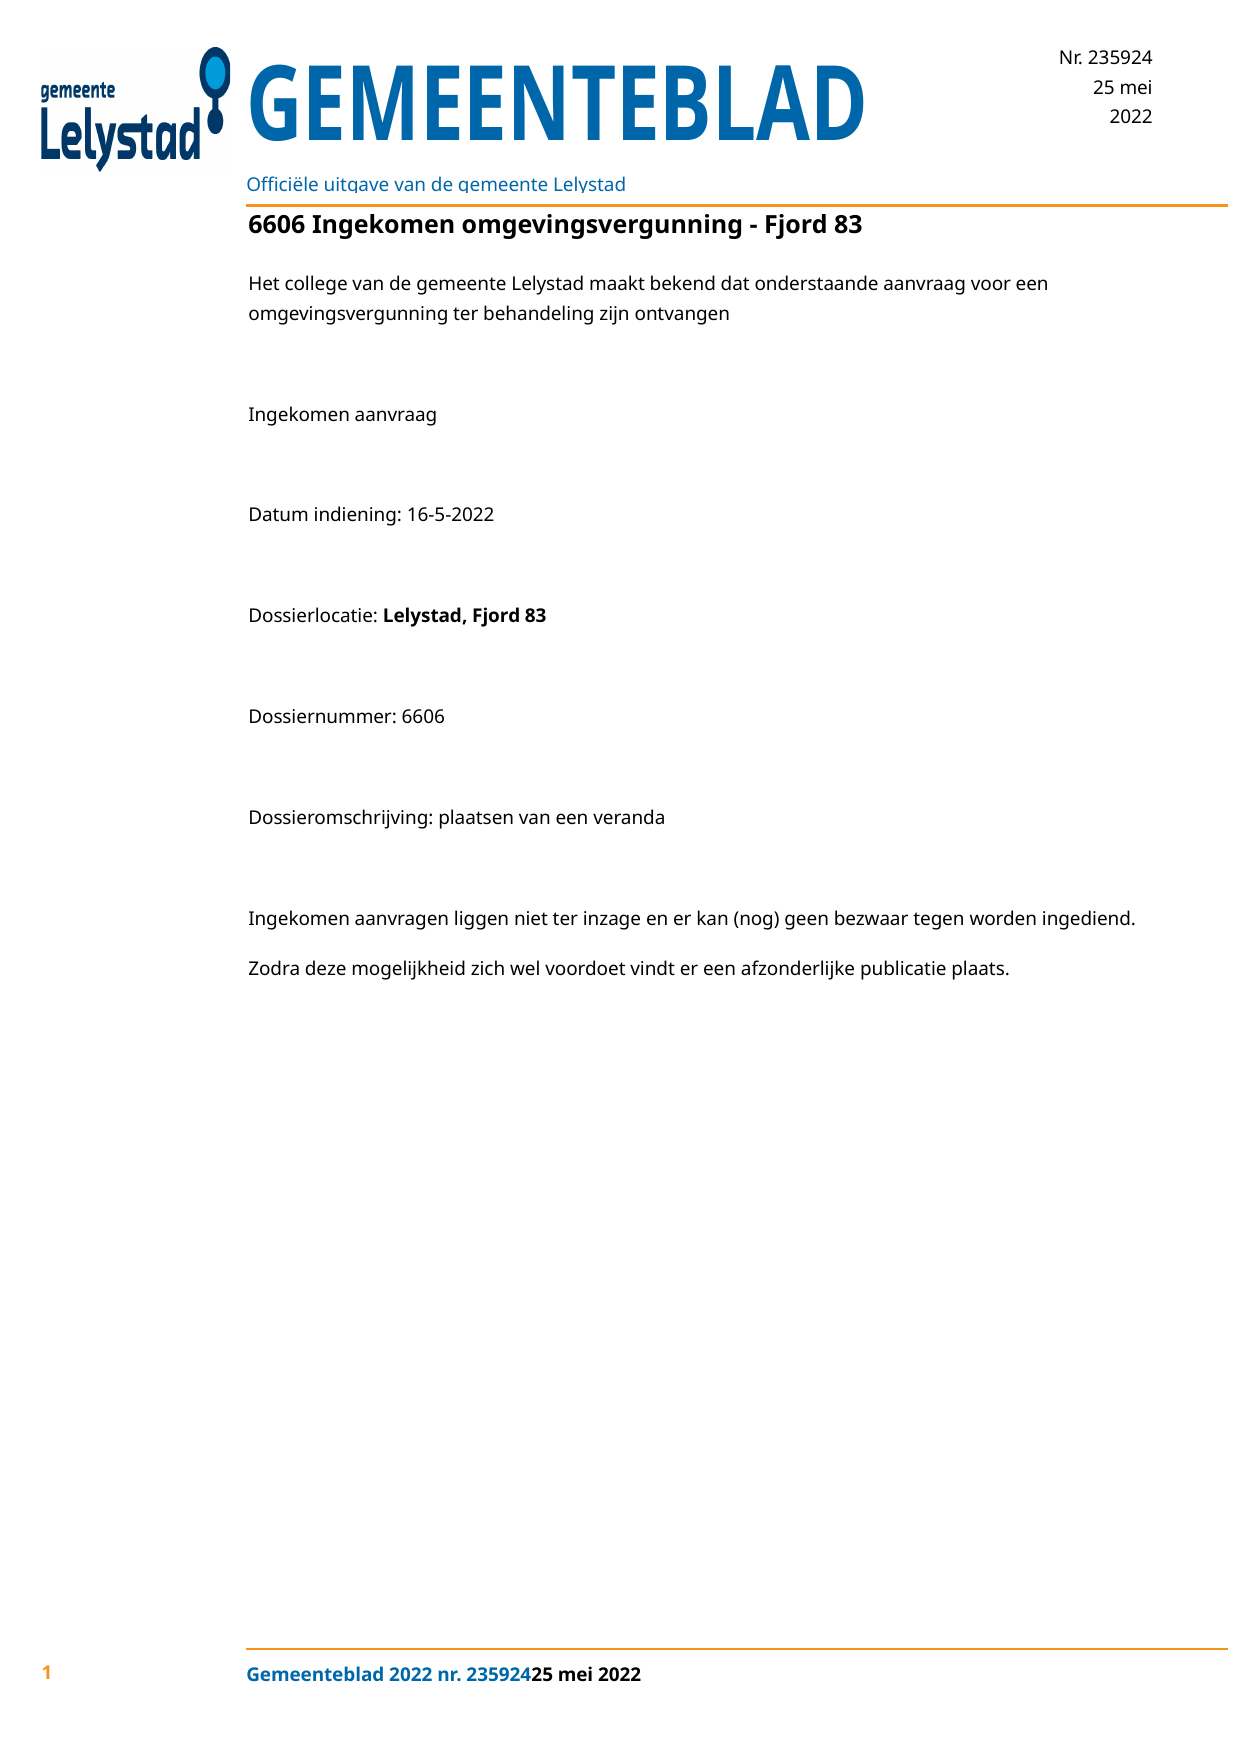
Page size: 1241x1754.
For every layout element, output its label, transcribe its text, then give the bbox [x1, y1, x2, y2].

text Ingekomen aanvraag [248, 401, 1152, 426]
picture [41, 47, 231, 172]
text Datum indiening: 16-5-2022 [248, 502, 1152, 527]
text Ingekomen aanvragen liggen niet ter inzage en er kan (nog) geen bezwaar tegen worden ingediend. [248, 905, 1152, 931]
text Dossiernummer: 6606 [248, 703, 1152, 729]
text Dossieromschrijving: plaatsen van een veranda [248, 804, 1152, 830]
text 6606 Ingekomen omgevingsvergunning - Fjord 83 [248, 207, 1152, 241]
text Zodra deze mogelijkheid zich wel voordoet vindt er een afzonderlijke publicatie plaats. [248, 955, 1152, 981]
text Het college van de gemeente Lelystad maakt bekend dat onderstaande aanvraag voor een omgevingsvergunning ter behandeling zijn ontvangen [248, 270, 1152, 326]
text Dossierlocatie: Lelystad, Fjord 83 [248, 602, 1152, 628]
